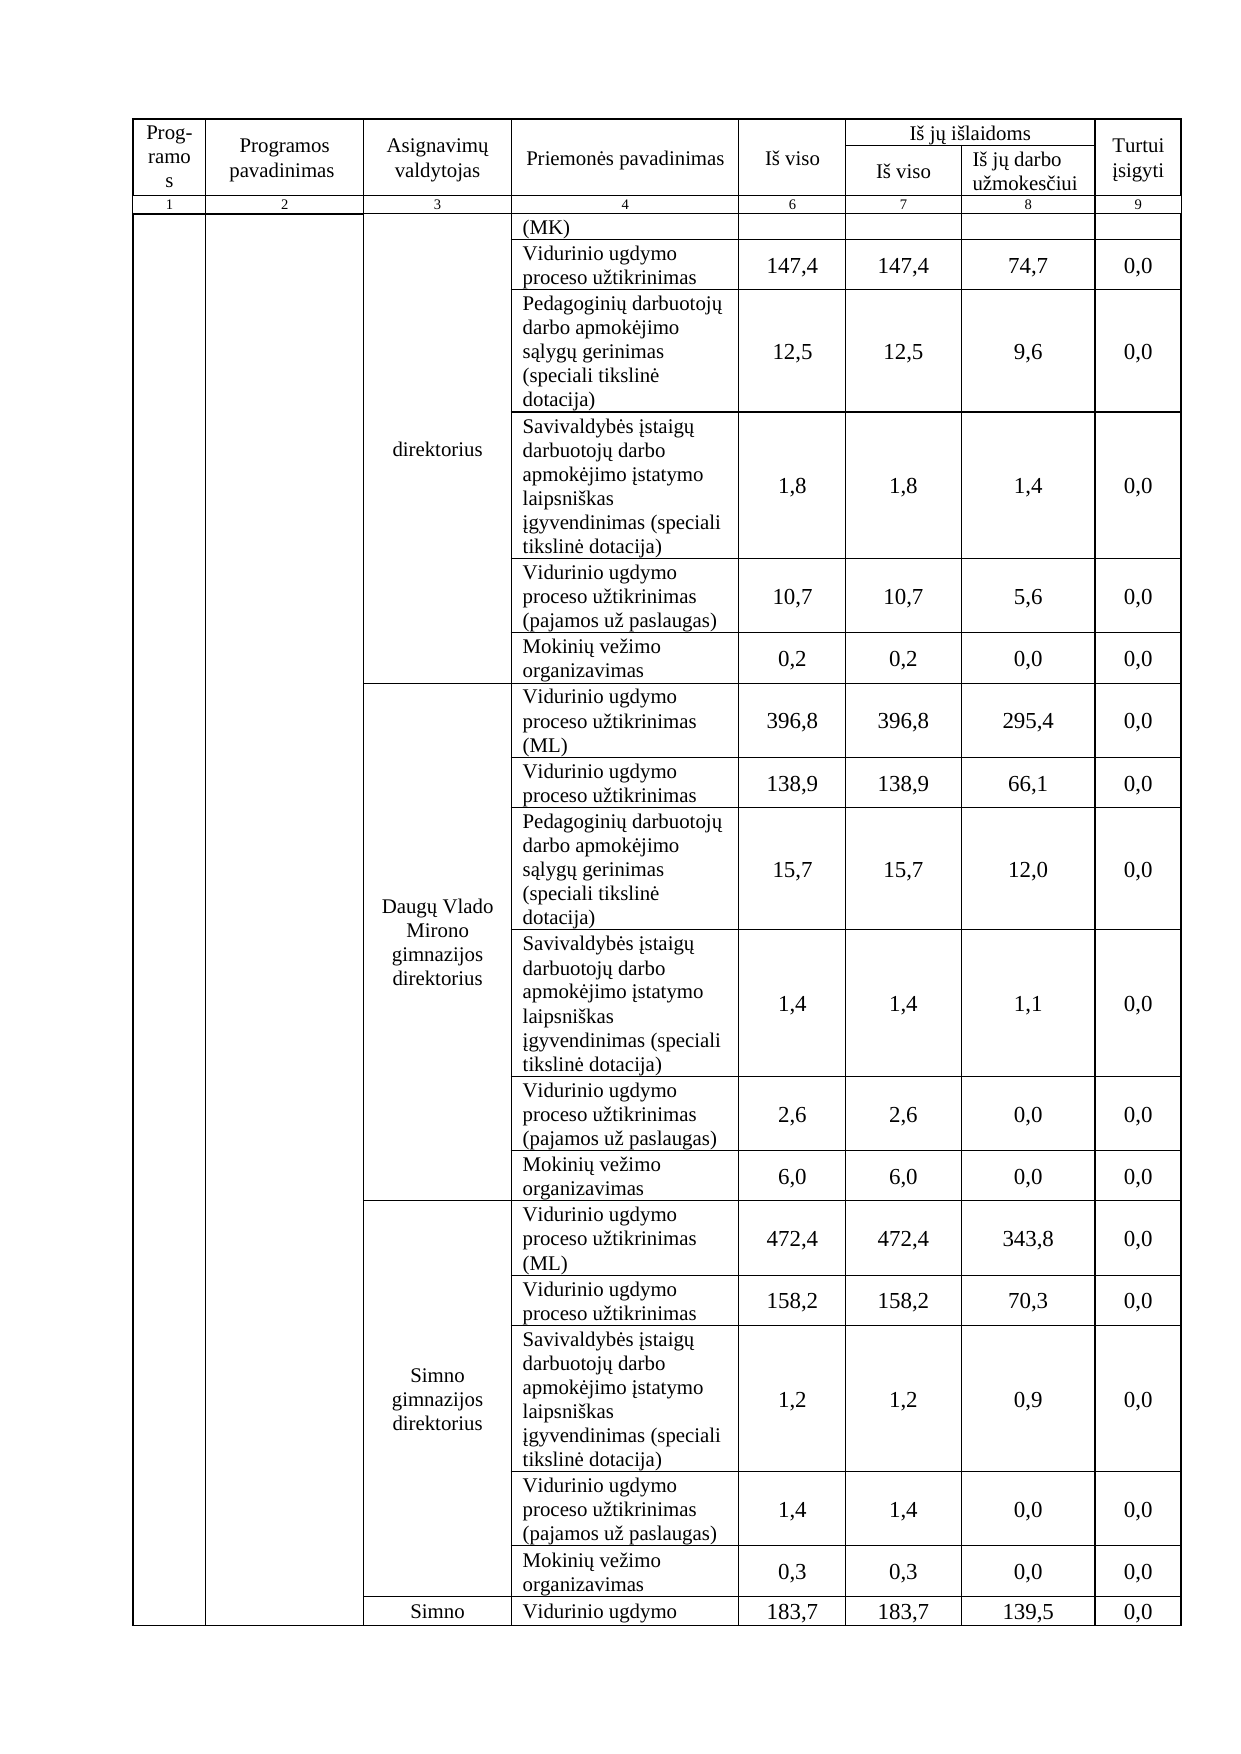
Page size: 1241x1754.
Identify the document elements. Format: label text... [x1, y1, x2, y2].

table_cell Vidurinio ugdymo proceso užtikrinimas (ML) [512, 1201, 738, 1274]
table_cell 0,0 [1096, 559, 1180, 632]
table_cell 9 [1096, 196, 1181, 213]
table_cell 0,0 [1096, 290, 1180, 411]
table_cell 0,0 [962, 1077, 1094, 1150]
table_cell 472,4 [846, 1201, 961, 1274]
table_cell 0,0 [1096, 240, 1180, 289]
table_cell 0,0 [962, 1546, 1094, 1596]
table_cell 0,0 [1096, 1077, 1180, 1150]
table_cell 0,0 [962, 1151, 1094, 1200]
table_cell 0,3 [739, 1546, 845, 1596]
table_cell [1096, 214, 1180, 239]
table_cell Vidurinio ugdymo proceso užtikrinimas (ML) [512, 684, 738, 757]
table_cell 183,7 [739, 1597, 845, 1625]
table_cell 1,2 [739, 1326, 845, 1471]
table_cell Vidurinio ugdymo proceso užtikrinimas (pajamos už paslaugas) [512, 559, 738, 632]
table_cell 15,7 [739, 808, 845, 929]
table_cell Mokinių vežimo organizavimas [512, 633, 738, 682]
table_cell 396,8 [846, 684, 961, 757]
table_cell [846, 214, 961, 239]
table_header Prog-ramos kodas [134, 120, 205, 195]
table_cell direktorius [364, 214, 511, 682]
table_cell Savivaldybės įstaigų darbuotojų darbo apmokėjimo įstatymo laipsniškas įgyvendinimas (speciali tikslinė dotacija) [512, 930, 738, 1076]
table_cell 0,0 [1096, 930, 1180, 1076]
table_cell 2 [206, 196, 363, 213]
table_cell Vidurinio ugdymo [512, 1597, 738, 1625]
table_cell Mokinių vežimo organizavimas [512, 1151, 738, 1200]
table_cell 1,4 [846, 1472, 961, 1545]
table_header Programos pavadinimas [206, 120, 363, 195]
table_cell Pedagoginių darbuotojų darbo apmokėjimo sąlygų gerinimas (speciali tikslinė dotacija) [512, 808, 738, 929]
table_cell Vidurinio ugdymo proceso užtikrinimas [512, 1276, 738, 1325]
table_cell Vidurinio ugdymo proceso užtikrinimas (pajamos už paslaugas) [512, 1077, 738, 1150]
table_cell 2,6 [846, 1077, 961, 1150]
table_cell 4 [512, 196, 738, 213]
table_cell 12,5 [846, 290, 961, 411]
table_cell 0,0 [1096, 758, 1180, 807]
table_cell 10,7 [846, 559, 961, 632]
table_cell 74,7 [962, 240, 1094, 289]
table_cell Simno gimnazijos direktorius [364, 1201, 511, 1596]
table_cell 2,6 [739, 1077, 845, 1150]
table_cell 1,8 [739, 413, 845, 558]
table_cell 0,0 [1096, 1151, 1180, 1200]
table_cell 6 [739, 196, 845, 213]
table_cell 0,2 [739, 633, 845, 682]
table_cell Savivaldybės įstaigų darbuotojų darbo apmokėjimo įstatymo laipsniškas įgyvendinimas (speciali tikslinė dotacija) [512, 1326, 738, 1471]
table_cell [134, 215, 205, 1625]
table_cell 138,9 [739, 758, 845, 807]
table_cell 0,3 [846, 1546, 961, 1596]
table_cell 0,0 [1096, 808, 1180, 929]
table_cell 0,0 [962, 1472, 1094, 1545]
table_cell 343,8 [962, 1201, 1094, 1274]
table_cell 1 [133, 196, 205, 213]
table_cell 295,4 [962, 684, 1094, 757]
table_cell 12,5 [739, 290, 845, 411]
table_cell Iš viso [846, 146, 961, 195]
table_cell 70,3 [962, 1276, 1094, 1325]
table_cell Mokinių vežimo organizavimas [512, 1546, 738, 1596]
table_cell 0,0 [1096, 633, 1180, 682]
table_cell Vidurinio ugdymo proceso užtikrinimas [512, 758, 738, 807]
table_cell 0,0 [962, 633, 1094, 682]
table_cell 0,0 [1096, 1276, 1180, 1325]
table_header Iš jų išlaidoms [846, 120, 1094, 145]
table_cell 0,0 [1096, 1201, 1180, 1274]
table_cell Daugų Vlado Mirono gimnazijos direktorius [364, 684, 511, 1200]
table_cell 1,8 [846, 413, 961, 558]
table_cell 10,7 [739, 559, 845, 632]
table_cell 183,7 [846, 1597, 961, 1625]
table_header Priemonės pavadinimas [512, 120, 738, 195]
table_cell 472,4 [739, 1201, 845, 1274]
table_cell 0,0 [1096, 684, 1180, 757]
table_cell 0,0 [1096, 1546, 1180, 1596]
table_cell 0,2 [846, 633, 961, 682]
table_cell 6,0 [739, 1151, 845, 1200]
table_cell 147,4 [739, 240, 845, 289]
table_header Turtui įsigyti [1096, 120, 1180, 195]
table_cell 1,4 [739, 1472, 845, 1545]
table_cell 0,0 [1096, 1597, 1180, 1625]
table_cell 0,0 [1096, 1326, 1180, 1471]
table_cell 5,6 [962, 559, 1094, 632]
table_cell Iš jų darbo užmokesčiui [962, 146, 1094, 195]
table_cell 1,4 [739, 930, 845, 1076]
table_header Iš viso [739, 120, 845, 195]
table_cell Vidurinio ugdymo proceso užtikrinimas [512, 240, 738, 289]
table_cell 0,0 [1096, 1472, 1180, 1545]
table_cell 7 [846, 196, 961, 213]
table_cell 1,2 [846, 1326, 961, 1471]
table_cell 66,1 [962, 758, 1094, 807]
table_cell 158,2 [739, 1276, 845, 1325]
table_cell 6,0 [846, 1151, 961, 1200]
table_cell Savivaldybės įstaigų darbuotojų darbo apmokėjimo įstatymo laipsniškas įgyvendinimas (speciali tikslinė dotacija) [512, 413, 738, 558]
table_cell 12,0 [962, 808, 1094, 929]
table_cell Simno [364, 1597, 511, 1625]
table_cell 0,9 [962, 1326, 1094, 1471]
table_cell 1,4 [962, 413, 1094, 558]
table_cell Vidurinio ugdymo proceso užtikrinimas (pajamos už paslaugas) [512, 1472, 738, 1545]
table_cell 3 [364, 196, 511, 213]
table_cell [962, 214, 1094, 239]
table_cell Pedagoginių darbuotojų darbo apmokėjimo sąlygų gerinimas (speciali tikslinė dotacija) [512, 290, 738, 411]
table_cell 138,9 [846, 758, 961, 807]
table_cell [206, 215, 363, 1625]
table_cell 1,1 [962, 930, 1094, 1076]
table_cell 9,6 [962, 290, 1094, 411]
table_cell [739, 214, 845, 239]
table_cell 396,8 [739, 684, 845, 757]
table_cell 139,5 [962, 1597, 1094, 1625]
table_cell 15,7 [846, 808, 961, 929]
table_header Asignavimų valdytojas [364, 120, 511, 195]
table_cell 147,4 [846, 240, 961, 289]
table_cell 158,2 [846, 1276, 961, 1325]
table_cell 8 [962, 196, 1094, 213]
table_cell 1,4 [846, 930, 961, 1076]
table_cell (MK) [512, 214, 738, 239]
table_cell 0,0 [1096, 413, 1180, 558]
